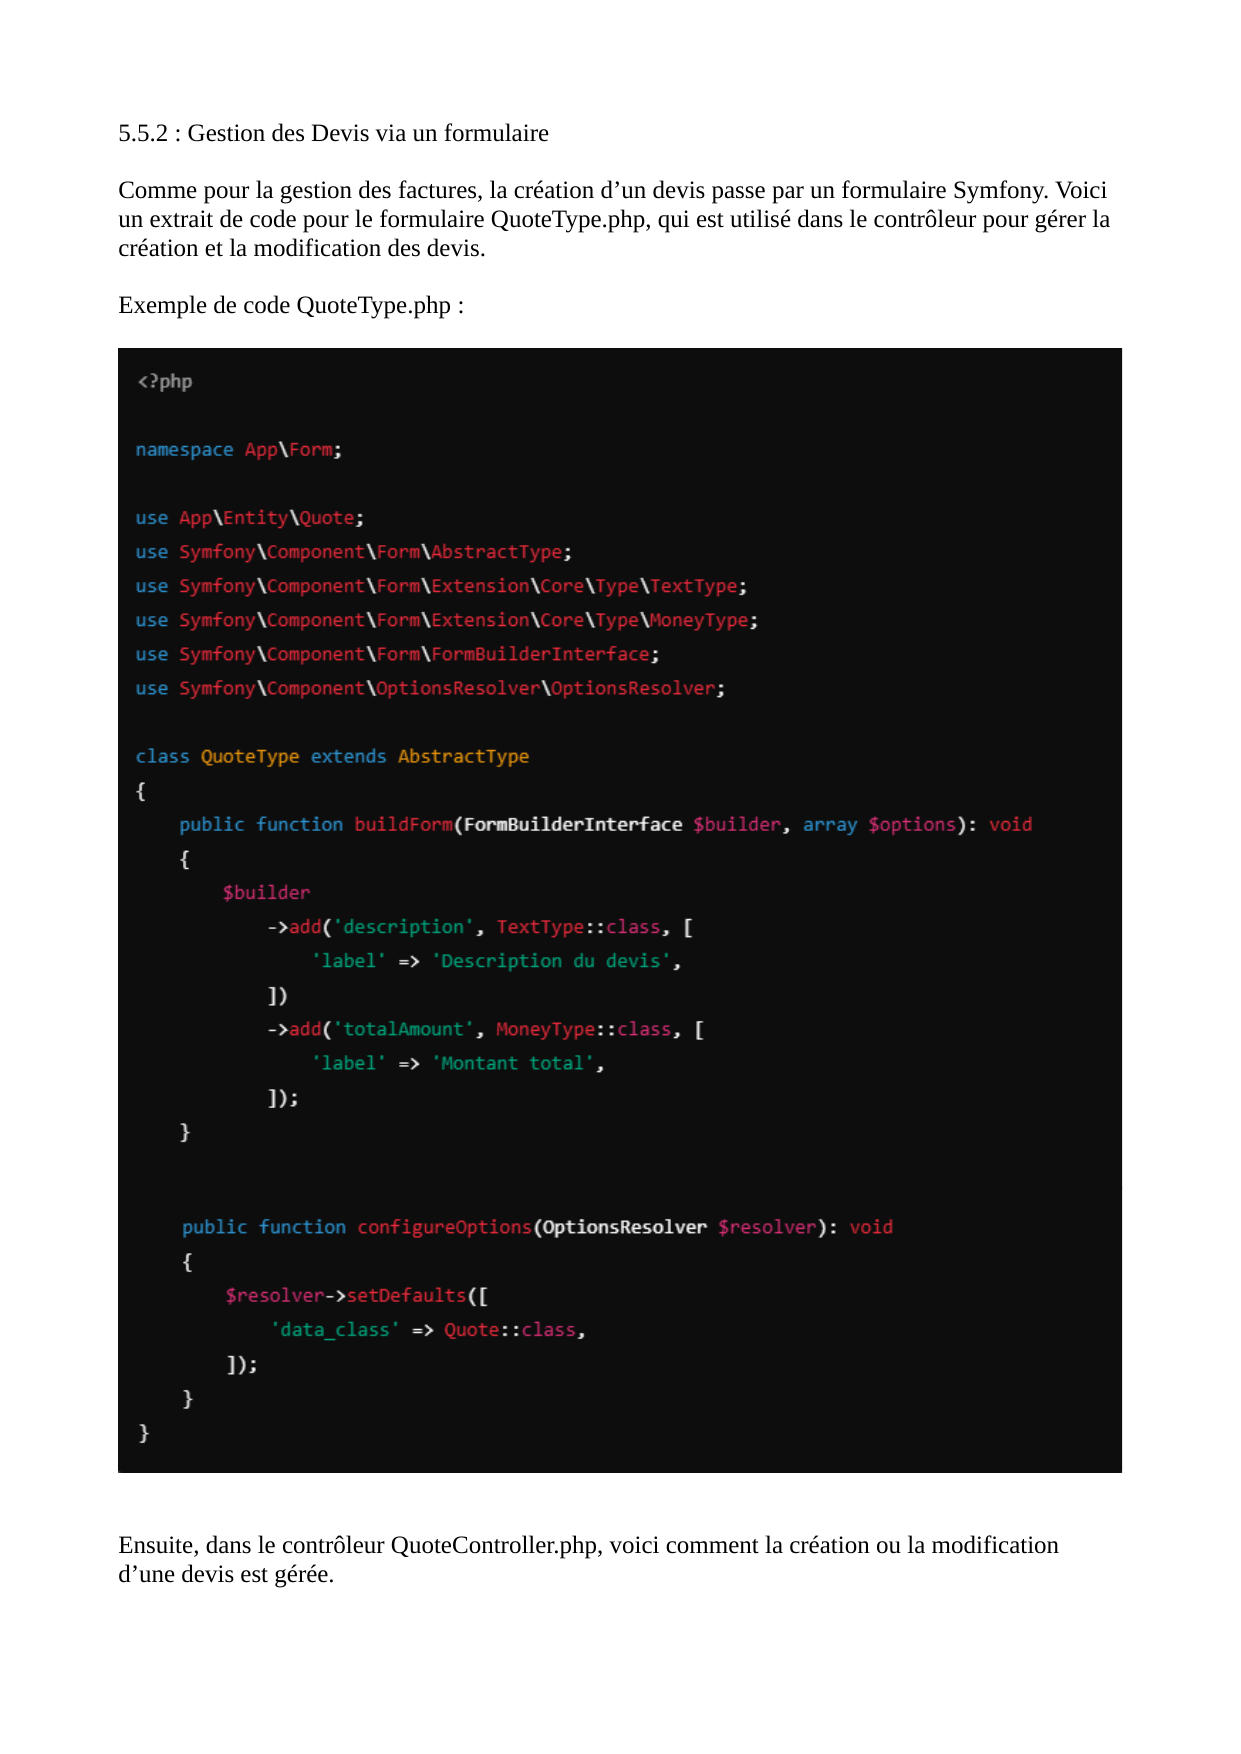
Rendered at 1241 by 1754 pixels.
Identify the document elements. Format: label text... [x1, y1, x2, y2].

text 5.5.2 : Gestion des Devis via un formulaire [118, 118, 1122, 147]
text Exemple de code QuoteType.php : [118, 291, 1122, 319]
text Comme pour la gestion des factures, la création d’un devis passe par un formulaire Symfony. Voici un extrait de code pour le formulaire QuoteType.php, qui est utilisé dans le contrôleur pour gérer la création et la modification des devis. [118, 176, 1122, 262]
picture [118, 348, 1123, 1473]
text Ensuite, dans le contrôleur QuoteController.php, voici comment la création ou la modification d’une devis est gérée. [118, 1530, 1122, 1588]
